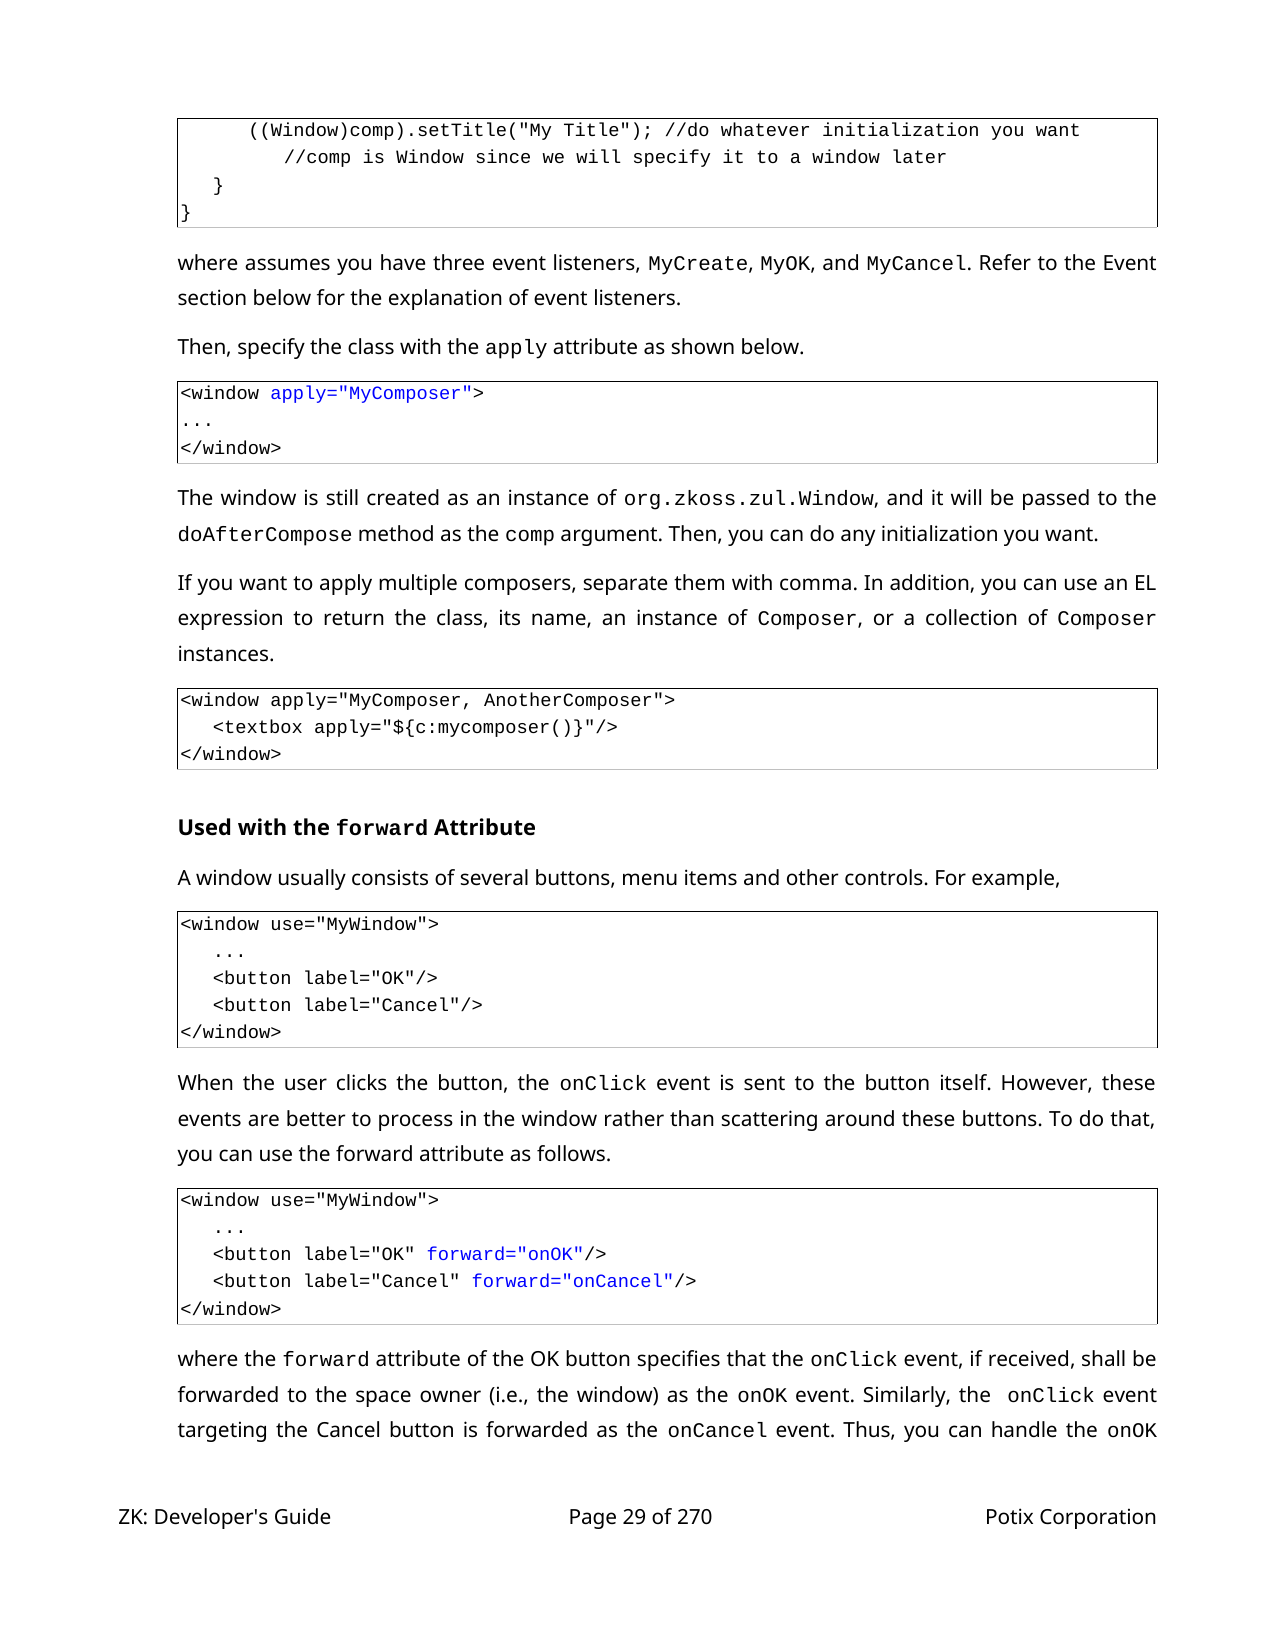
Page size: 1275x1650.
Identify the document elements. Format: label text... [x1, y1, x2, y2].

text <window apply="MyComposer"> [178, 382, 1157, 405]
text When the user clicks the button, the onClick event is sent to the button itself. However, these events are better to process in the window rather than scattering around these buttons. To do that, you can use the forward attribute as follows. [177, 1068, 1157, 1167]
text <button label="OK" forward="onOK"/> [178, 1242, 1157, 1266]
text where the forward attribute of the OK button specifies that the onClick event, if received, shall be forwarded to the space owner (i.e., the window) as the onOK event. Similarly, the onClick event targeting the Cancel button is forwarded as the onCancel event. Thus, you can handle the onOK [177, 1344, 1157, 1444]
text <window use="MyWindow"> [178, 912, 1157, 936]
text </window> [178, 1020, 1157, 1047]
text ... [178, 408, 1157, 433]
text </window> [178, 1296, 1157, 1324]
text A window usually consists of several buttons, menu items and other controls. For example, [177, 863, 1157, 891]
text ((Window)comp).setTitle("My Title"); //do whatever initialization you want [178, 119, 1157, 142]
subtitle Used with the forward Attribute [177, 812, 1157, 842]
text <textbox apply="${c:mycomposer()}"/> [178, 715, 1157, 739]
text <window use="MyWindow"> [178, 1189, 1157, 1212]
text <window apply="MyComposer, AnotherComposer"> [178, 689, 1157, 712]
text } [178, 200, 1157, 227]
text <button label="Cancel" forward="onCancel"/> [178, 1269, 1157, 1293]
text <button label="Cancel"/> [178, 993, 1157, 1017]
text where assumes you have three event listeners, MyCreate, MyOK, and MyCancel. Refer to the Event section below for the explanation of event listeners. [177, 248, 1157, 311]
text <button label="OK"/> [178, 966, 1157, 990]
text } [178, 172, 1157, 197]
text ... [178, 939, 1157, 963]
text ... [178, 1215, 1157, 1239]
text //comp is Window since we will specify it to a window later [178, 145, 1157, 169]
text Then, specify the class with the apply attribute as shown below. [177, 332, 1157, 361]
text </window> [178, 436, 1157, 463]
text </window> [178, 742, 1157, 769]
text The window is still created as an instance of org.zkoss.zul.Window, and it will be passed to the doAfterCompose method as the comp argument. Then, you can do any initialization you want. [177, 483, 1157, 547]
text If you want to apply multiple composers, separate them with comma. In addition, you can use an EL expression to return the class, its name, an instance of Composer, or a collection of Composer instances. [177, 568, 1157, 667]
